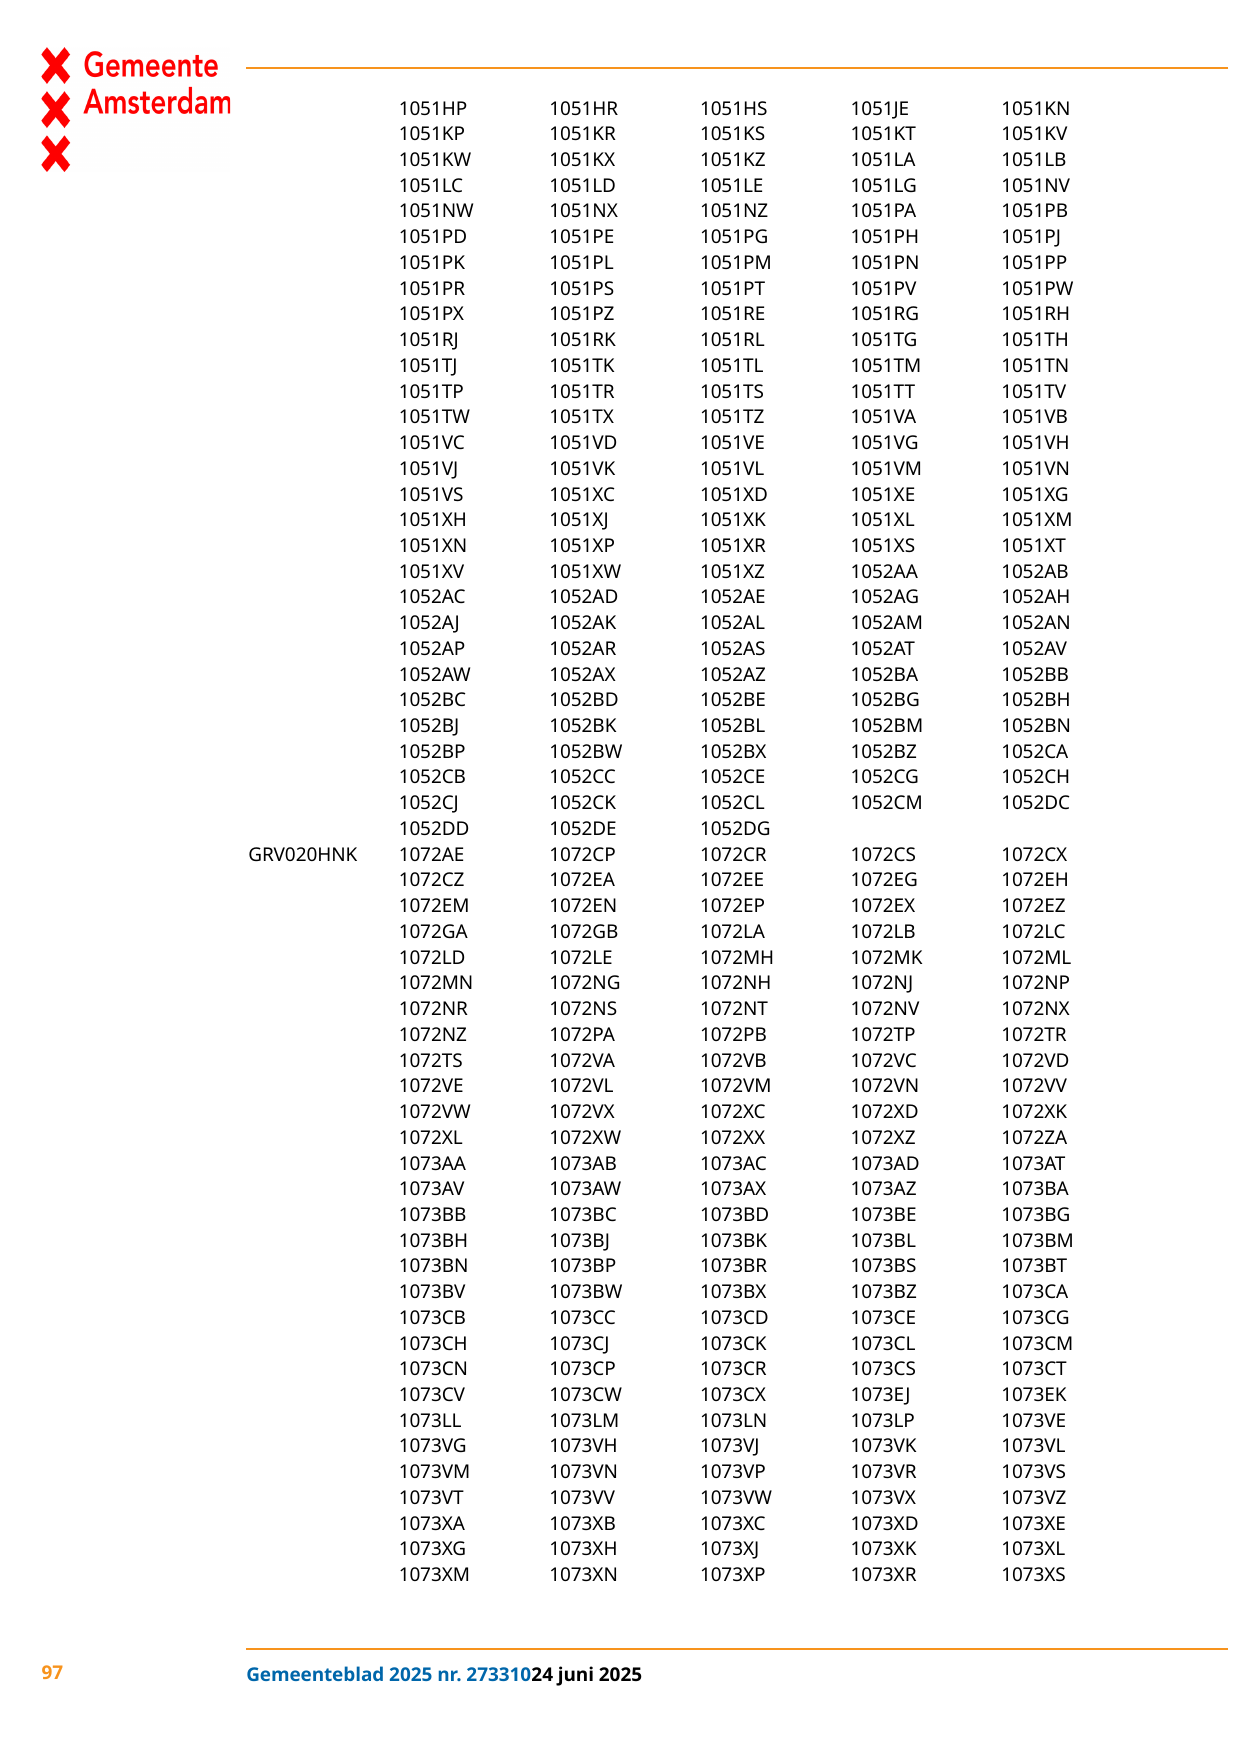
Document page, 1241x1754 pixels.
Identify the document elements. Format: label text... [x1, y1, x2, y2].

table_cell 1072VA [549, 1047, 700, 1072]
table_cell 1073CJ [549, 1330, 700, 1356]
table_cell 1051XV [399, 558, 549, 584]
table_cell 1051TK [549, 352, 700, 378]
table_cell 1072NT [700, 995, 850, 1021]
table_cell 1052AA [850, 558, 1001, 584]
table_cell 1051LE [700, 172, 850, 198]
table_cell [248, 404, 398, 429]
table_cell 1052BE [700, 687, 850, 712]
table_cell 1052DD [399, 815, 549, 841]
table_cell 1052AE [700, 584, 850, 609]
table_cell 1072NS [549, 995, 700, 1021]
table_cell 1051PW [1001, 275, 1152, 301]
table_cell 1073XH [549, 1536, 700, 1561]
table_cell 1052CB [399, 764, 549, 789]
table_cell 1073VW [700, 1484, 850, 1510]
table_cell 1073AA [399, 1150, 549, 1175]
table_cell 1073BP [549, 1253, 700, 1278]
picture [41, 47, 231, 172]
table_cell 1072VN [850, 1073, 1001, 1098]
table_cell 1073XB [549, 1510, 700, 1536]
table_cell 1073VT [399, 1484, 549, 1510]
table_cell 1072VC [850, 1047, 1001, 1072]
table_cell 1051RH [1001, 301, 1152, 326]
table_cell [248, 1201, 398, 1227]
table_cell 1073BE [850, 1201, 1001, 1227]
table_cell 1073CG [1001, 1304, 1152, 1330]
table_cell [248, 481, 398, 506]
table_cell 1051PJ [1001, 224, 1152, 249]
table_cell 1073CH [399, 1330, 549, 1356]
table_cell 1073XK [850, 1536, 1001, 1561]
table_cell 1052BL [700, 712, 850, 738]
table_cell GRV020HNK [248, 841, 398, 867]
table_cell 1072CS [850, 841, 1001, 867]
table_cell 1072VB [700, 1047, 850, 1072]
table_cell 1052AJ [399, 609, 549, 635]
table_cell 1072EM [399, 893, 549, 918]
table_cell 1072VL [549, 1073, 700, 1098]
table_cell 1051PL [549, 249, 700, 275]
table_cell [248, 893, 398, 918]
table_cell 1051VE [700, 429, 850, 455]
table_cell 1051TN [1001, 352, 1152, 378]
table_cell 1052BP [399, 738, 549, 764]
table_cell [248, 918, 398, 944]
table_cell 1072NH [700, 970, 850, 995]
table_cell [248, 1484, 398, 1510]
table_cell 1073CC [549, 1304, 700, 1330]
table_cell 1051JE [850, 95, 1001, 121]
table_cell 1051PH [850, 224, 1001, 249]
table_cell 1051XK [700, 506, 850, 532]
table_cell 1072EA [549, 867, 700, 892]
table_cell 1072LC [1001, 918, 1152, 944]
table_cell 1052BA [850, 661, 1001, 687]
table_cell 1051XG [1001, 481, 1152, 506]
table_cell [248, 378, 398, 403]
table_cell 1051XJ [549, 506, 700, 532]
table_cell 1051KZ [700, 146, 850, 172]
table_cell 1073BB [399, 1201, 549, 1227]
table_cell 1072VV [1001, 1073, 1152, 1098]
table_cell 1051VC [399, 429, 549, 455]
table_cell 1073AT [1001, 1150, 1152, 1175]
table_cell [248, 172, 398, 198]
table_cell 1051KX [549, 146, 700, 172]
table_cell 1073CX [700, 1381, 850, 1407]
table_cell [248, 1175, 398, 1201]
table_cell 1072CZ [399, 867, 549, 892]
table_cell 1072NV [850, 995, 1001, 1021]
table_cell 1073AC [700, 1150, 850, 1175]
table_cell 1052CM [850, 790, 1001, 815]
table_cell 1051PD [399, 224, 549, 249]
table_cell [248, 661, 398, 687]
table_cell 1073BD [700, 1201, 850, 1227]
table_cell 1072MN [399, 970, 549, 995]
table_cell 1052AM [850, 609, 1001, 635]
table_cell 1051LG [850, 172, 1001, 198]
table_cell 1051LC [399, 172, 549, 198]
table_cell 1051HS [700, 95, 850, 121]
table_cell [248, 198, 398, 223]
table_cell 1051TZ [700, 404, 850, 429]
table_cell 1052AP [399, 635, 549, 661]
table_cell 1072XK [1001, 1098, 1152, 1124]
table_cell 1073VR [850, 1459, 1001, 1484]
table_cell 1072TR [1001, 1021, 1152, 1047]
table_cell 1073CT [1001, 1356, 1152, 1381]
table_cell 1072XX [700, 1124, 850, 1150]
table_cell 1072MK [850, 944, 1001, 969]
table_cell [248, 532, 398, 558]
table_cell 1052CG [850, 764, 1001, 789]
table_cell 1051VB [1001, 404, 1152, 429]
table_cell 1052BN [1001, 712, 1152, 738]
table_cell 1072TS [399, 1047, 549, 1072]
table_cell 1052AS [700, 635, 850, 661]
table_cell 1072EG [850, 867, 1001, 892]
table_cell [248, 712, 398, 738]
table_cell 1051PN [850, 249, 1001, 275]
table_cell 1052AG [850, 584, 1001, 609]
table_cell 1073XC [700, 1510, 850, 1536]
table_cell 1072NX [1001, 995, 1152, 1021]
table_cell 1052DE [549, 815, 700, 841]
table_cell 1073XP [700, 1561, 850, 1587]
table_cell 1052CE [700, 764, 850, 789]
table_cell 1051XM [1001, 506, 1152, 532]
table_cell 1051HR [549, 95, 700, 121]
table_cell 1073BH [399, 1227, 549, 1253]
table_cell 1072NR [399, 995, 549, 1021]
table_cell [248, 1047, 398, 1072]
table_cell 1073BM [1001, 1227, 1152, 1253]
table_cell 1072XD [850, 1098, 1001, 1124]
table_cell 1051XW [549, 558, 700, 584]
table_cell 1052AW [399, 661, 549, 687]
table_cell 1052AC [399, 584, 549, 609]
table_cell [248, 1407, 398, 1433]
table_cell 1051RG [850, 301, 1001, 326]
table_cell 1072VX [549, 1098, 700, 1124]
table_cell 1051VH [1001, 429, 1152, 455]
table_cell 1051TX [549, 404, 700, 429]
table_cell [248, 764, 398, 789]
table_cell 1073XM [399, 1561, 549, 1587]
table_cell 1073BR [700, 1253, 850, 1278]
table_cell [248, 506, 398, 532]
table_cell 1073CS [850, 1356, 1001, 1381]
table_cell 1051XN [399, 532, 549, 558]
table_cell 1052CJ [399, 790, 549, 815]
table_cell [248, 95, 398, 121]
table_cell 1073XE [1001, 1510, 1152, 1536]
table_cell [248, 1278, 398, 1304]
table_cell [248, 738, 398, 764]
table_cell 1073XS [1001, 1561, 1152, 1587]
table_cell 1073CE [850, 1304, 1001, 1330]
table_cell 1073BL [850, 1227, 1001, 1253]
table_cell 1051TP [399, 378, 549, 403]
table_cell 1073VH [549, 1433, 700, 1458]
table_cell [248, 224, 398, 249]
table_cell 1051PG [700, 224, 850, 249]
table_cell 1072XW [549, 1124, 700, 1150]
table_cell [248, 970, 398, 995]
table_cell 1051PR [399, 275, 549, 301]
table_cell 1073VK [850, 1433, 1001, 1458]
table_cell 1051XC [549, 481, 700, 506]
table_cell 1051TJ [399, 352, 549, 378]
table_cell 1052BX [700, 738, 850, 764]
table_cell 1073XJ [700, 1536, 850, 1561]
table_cell 1052AR [549, 635, 700, 661]
table_cell 1051TW [399, 404, 549, 429]
table_cell 1072AE [399, 841, 549, 867]
table_cell [248, 867, 398, 892]
table_cell [248, 301, 398, 326]
table_cell 1073CW [549, 1381, 700, 1407]
table_cell 1051VS [399, 481, 549, 506]
table_cell [248, 1150, 398, 1175]
table_cell 1052BD [549, 687, 700, 712]
table_cell 1072TP [850, 1021, 1001, 1047]
table_cell 1052BZ [850, 738, 1001, 764]
table_cell 1073AB [549, 1150, 700, 1175]
table_cell 1073AZ [850, 1175, 1001, 1201]
table_cell [248, 1356, 398, 1381]
table_cell 1073XN [549, 1561, 700, 1587]
table_cell [248, 815, 398, 841]
table_cell 1073BV [399, 1278, 549, 1304]
table_cell 1073LM [549, 1407, 700, 1433]
table_cell 1072ZA [1001, 1124, 1152, 1150]
table_cell [248, 1510, 398, 1536]
table_cell 1072EE [700, 867, 850, 892]
table_cell 1051PS [549, 275, 700, 301]
table_cell [248, 146, 398, 172]
table_cell 1072NJ [850, 970, 1001, 995]
table_cell 1051TS [700, 378, 850, 403]
table_cell 1051PP [1001, 249, 1152, 275]
table_cell 1072CP [549, 841, 700, 867]
table_cell 1051VL [700, 455, 850, 481]
table_cell [850, 815, 1001, 841]
table_cell 1072GA [399, 918, 549, 944]
table_cell 1052BH [1001, 687, 1152, 712]
table_cell [248, 995, 398, 1021]
table_cell 1073VE [1001, 1407, 1152, 1433]
table_cell 1051VK [549, 455, 700, 481]
table_cell 1072EN [549, 893, 700, 918]
table_cell 1051PB [1001, 198, 1152, 223]
table_cell 1073VG [399, 1433, 549, 1458]
table_cell [248, 275, 398, 301]
table_cell 1073XA [399, 1510, 549, 1536]
table_cell 1072VM [700, 1073, 850, 1098]
table_cell 1051PT [700, 275, 850, 301]
table_cell [248, 429, 398, 455]
table_cell 1051RE [700, 301, 850, 326]
table_cell 1051TR [549, 378, 700, 403]
table_cell 1051PV [850, 275, 1001, 301]
table_cell 1051VA [850, 404, 1001, 429]
table_cell 1051NZ [700, 198, 850, 223]
table_cell 1073BA [1001, 1175, 1152, 1201]
table_cell 1072NG [549, 970, 700, 995]
table_cell 1073XR [850, 1561, 1001, 1587]
table_cell 1051TM [850, 352, 1001, 378]
table_cell 1073BW [549, 1278, 700, 1304]
table_cell 1072XZ [850, 1124, 1001, 1150]
table_cell 1051PA [850, 198, 1001, 223]
table_cell 1051PM [700, 249, 850, 275]
table_cell 1051KP [399, 121, 549, 146]
table_cell 1073XG [399, 1536, 549, 1561]
table_cell 1051KS [700, 121, 850, 146]
table_cell [248, 1536, 398, 1561]
table_cell 1052AK [549, 609, 700, 635]
table_cell 1072GB [549, 918, 700, 944]
table_cell 1073VM [399, 1459, 549, 1484]
table_cell 1072LB [850, 918, 1001, 944]
table_cell 1051XR [700, 532, 850, 558]
table_cell 1072NP [1001, 970, 1152, 995]
table_cell [248, 609, 398, 635]
table_cell 1051XH [399, 506, 549, 532]
table_cell [248, 1227, 398, 1253]
table_cell [248, 1253, 398, 1278]
table_cell 1051VN [1001, 455, 1152, 481]
table_cell 1051TT [850, 378, 1001, 403]
table_cell 1073XD [850, 1510, 1001, 1536]
table_cell 1051KW [399, 146, 549, 172]
table_cell 1052BC [399, 687, 549, 712]
table_cell 1051XS [850, 532, 1001, 558]
table_cell 1051LB [1001, 146, 1152, 172]
table_cell 1072LE [549, 944, 700, 969]
table_cell 1051VJ [399, 455, 549, 481]
table_cell 1052DC [1001, 790, 1152, 815]
table_cell [248, 1561, 398, 1587]
table_cell 1073VN [549, 1459, 700, 1484]
table_cell 1073CB [399, 1304, 549, 1330]
table_cell 1051HP [399, 95, 549, 121]
table_cell 1051RJ [399, 326, 549, 352]
table_cell [248, 1330, 398, 1356]
table_cell 1052DG [700, 815, 850, 841]
table_cell 1072VE [399, 1073, 549, 1098]
table_cell 1051RK [549, 326, 700, 352]
table_cell 1051VM [850, 455, 1001, 481]
table_cell 1073VL [1001, 1433, 1152, 1458]
table_cell [248, 455, 398, 481]
table_cell 1073CK [700, 1330, 850, 1356]
table_cell 1073BC [549, 1201, 700, 1227]
table_cell 1051VD [549, 429, 700, 455]
table_cell [248, 352, 398, 378]
table_cell [248, 1098, 398, 1124]
table_cell 1052CK [549, 790, 700, 815]
table_cell 1073BJ [549, 1227, 700, 1253]
table_cell 1052CL [700, 790, 850, 815]
table_cell [248, 790, 398, 815]
table_cell 1072CR [700, 841, 850, 867]
table_cell 1051NW [399, 198, 549, 223]
table_cell 1073CD [700, 1304, 850, 1330]
table_cell 1073CN [399, 1356, 549, 1381]
table_cell 1051XD [700, 481, 850, 506]
table_cell 1052AB [1001, 558, 1152, 584]
table_cell [248, 1433, 398, 1458]
table_cell 1073CL [850, 1330, 1001, 1356]
table_cell 1073BN [399, 1253, 549, 1278]
table_cell 1051TL [700, 352, 850, 378]
table_cell 1051PE [549, 224, 700, 249]
table_cell 1052AD [549, 584, 700, 609]
table_cell 1072PA [549, 1021, 700, 1047]
table_cell 1052AL [700, 609, 850, 635]
table_cell 1052BM [850, 712, 1001, 738]
table_cell 1051KV [1001, 121, 1152, 146]
table_cell 1072EP [700, 893, 850, 918]
table_cell [248, 326, 398, 352]
table_cell 1073BK [700, 1227, 850, 1253]
table_cell 1073XL [1001, 1536, 1152, 1561]
table_cell 1051XE [850, 481, 1001, 506]
table_cell 1052CA [1001, 738, 1152, 764]
table_cell 1052AZ [700, 661, 850, 687]
table_cell 1073AD [850, 1150, 1001, 1175]
table_cell 1052CH [1001, 764, 1152, 789]
table_cell 1073BX [700, 1278, 850, 1304]
table_cell 1052BG [850, 687, 1001, 712]
table_cell 1073LP [850, 1407, 1001, 1433]
table_cell 1072ML [1001, 944, 1152, 969]
table_cell 1052AH [1001, 584, 1152, 609]
table_cell 1072EH [1001, 867, 1152, 892]
table_cell 1073CP [549, 1356, 700, 1381]
table_cell 1052AV [1001, 635, 1152, 661]
table_cell [248, 1021, 398, 1047]
table_cell 1073BT [1001, 1253, 1152, 1278]
table_cell 1051XZ [700, 558, 850, 584]
table_cell 1052AN [1001, 609, 1152, 635]
table_cell 1073CA [1001, 1278, 1152, 1304]
table_cell 1073LL [399, 1407, 549, 1433]
table_cell 1073BG [1001, 1201, 1152, 1227]
table_cell 1051VG [850, 429, 1001, 455]
table_cell 1052CC [549, 764, 700, 789]
table_cell 1051KT [850, 121, 1001, 146]
table_cell 1052BB [1001, 661, 1152, 687]
table_cell 1051XP [549, 532, 700, 558]
table_cell 1051LA [850, 146, 1001, 172]
table_cell 1073AX [700, 1175, 850, 1201]
table_cell 1072CX [1001, 841, 1152, 867]
table_cell 1051XL [850, 506, 1001, 532]
table_cell 1073CV [399, 1381, 549, 1407]
table_cell 1073VZ [1001, 1484, 1152, 1510]
table_cell 1051PX [399, 301, 549, 326]
table_cell [248, 1073, 398, 1098]
table_cell 1051NX [549, 198, 700, 223]
table_cell [248, 1381, 398, 1407]
table_cell 1072EX [850, 893, 1001, 918]
table_cell [248, 249, 398, 275]
table_cell 1073CR [700, 1356, 850, 1381]
table_cell 1073VP [700, 1459, 850, 1484]
table_cell 1051KR [549, 121, 700, 146]
table_cell 1052BW [549, 738, 700, 764]
table_cell 1073BS [850, 1253, 1001, 1278]
table_cell [248, 1124, 398, 1150]
table_cell [1001, 815, 1152, 841]
table_cell 1051LD [549, 172, 700, 198]
table_cell 1051TH [1001, 326, 1152, 352]
table_cell [248, 558, 398, 584]
table_cell 1072MH [700, 944, 850, 969]
table_cell 1051RL [700, 326, 850, 352]
table_cell 1073VX [850, 1484, 1001, 1510]
table_cell [248, 584, 398, 609]
table_cell 1073VJ [700, 1433, 850, 1458]
table_cell 1073BZ [850, 1278, 1001, 1304]
table_cell 1052BK [549, 712, 700, 738]
table_cell 1051TG [850, 326, 1001, 352]
table_cell 1072VD [1001, 1047, 1152, 1072]
table_cell [248, 1459, 398, 1484]
table_cell 1073AV [399, 1175, 549, 1201]
table_cell 1073VV [549, 1484, 700, 1510]
table_cell 1073LN [700, 1407, 850, 1433]
table_cell [248, 121, 398, 146]
table_cell 1072XC [700, 1098, 850, 1124]
table_cell 1073VS [1001, 1459, 1152, 1484]
table_cell 1051NV [1001, 172, 1152, 198]
table_cell 1072EZ [1001, 893, 1152, 918]
table_cell 1052BJ [399, 712, 549, 738]
table_cell 1051KN [1001, 95, 1152, 121]
table_cell 1051PZ [549, 301, 700, 326]
table_cell 1073EK [1001, 1381, 1152, 1407]
table_cell 1072NZ [399, 1021, 549, 1047]
table_cell [248, 687, 398, 712]
table_cell [248, 1304, 398, 1330]
table_cell 1073AW [549, 1175, 700, 1201]
table_cell 1051TV [1001, 378, 1152, 403]
table_cell 1052AT [850, 635, 1001, 661]
table_cell 1051PK [399, 249, 549, 275]
table_cell 1072LD [399, 944, 549, 969]
table_cell [248, 944, 398, 969]
table_cell 1072XL [399, 1124, 549, 1150]
table_cell 1073CM [1001, 1330, 1152, 1356]
table_cell [248, 635, 398, 661]
table_cell 1073EJ [850, 1381, 1001, 1407]
table_cell 1072PB [700, 1021, 850, 1047]
table_cell 1051XT [1001, 532, 1152, 558]
table_cell 1072LA [700, 918, 850, 944]
table_cell 1072VW [399, 1098, 549, 1124]
table_cell 1052AX [549, 661, 700, 687]
